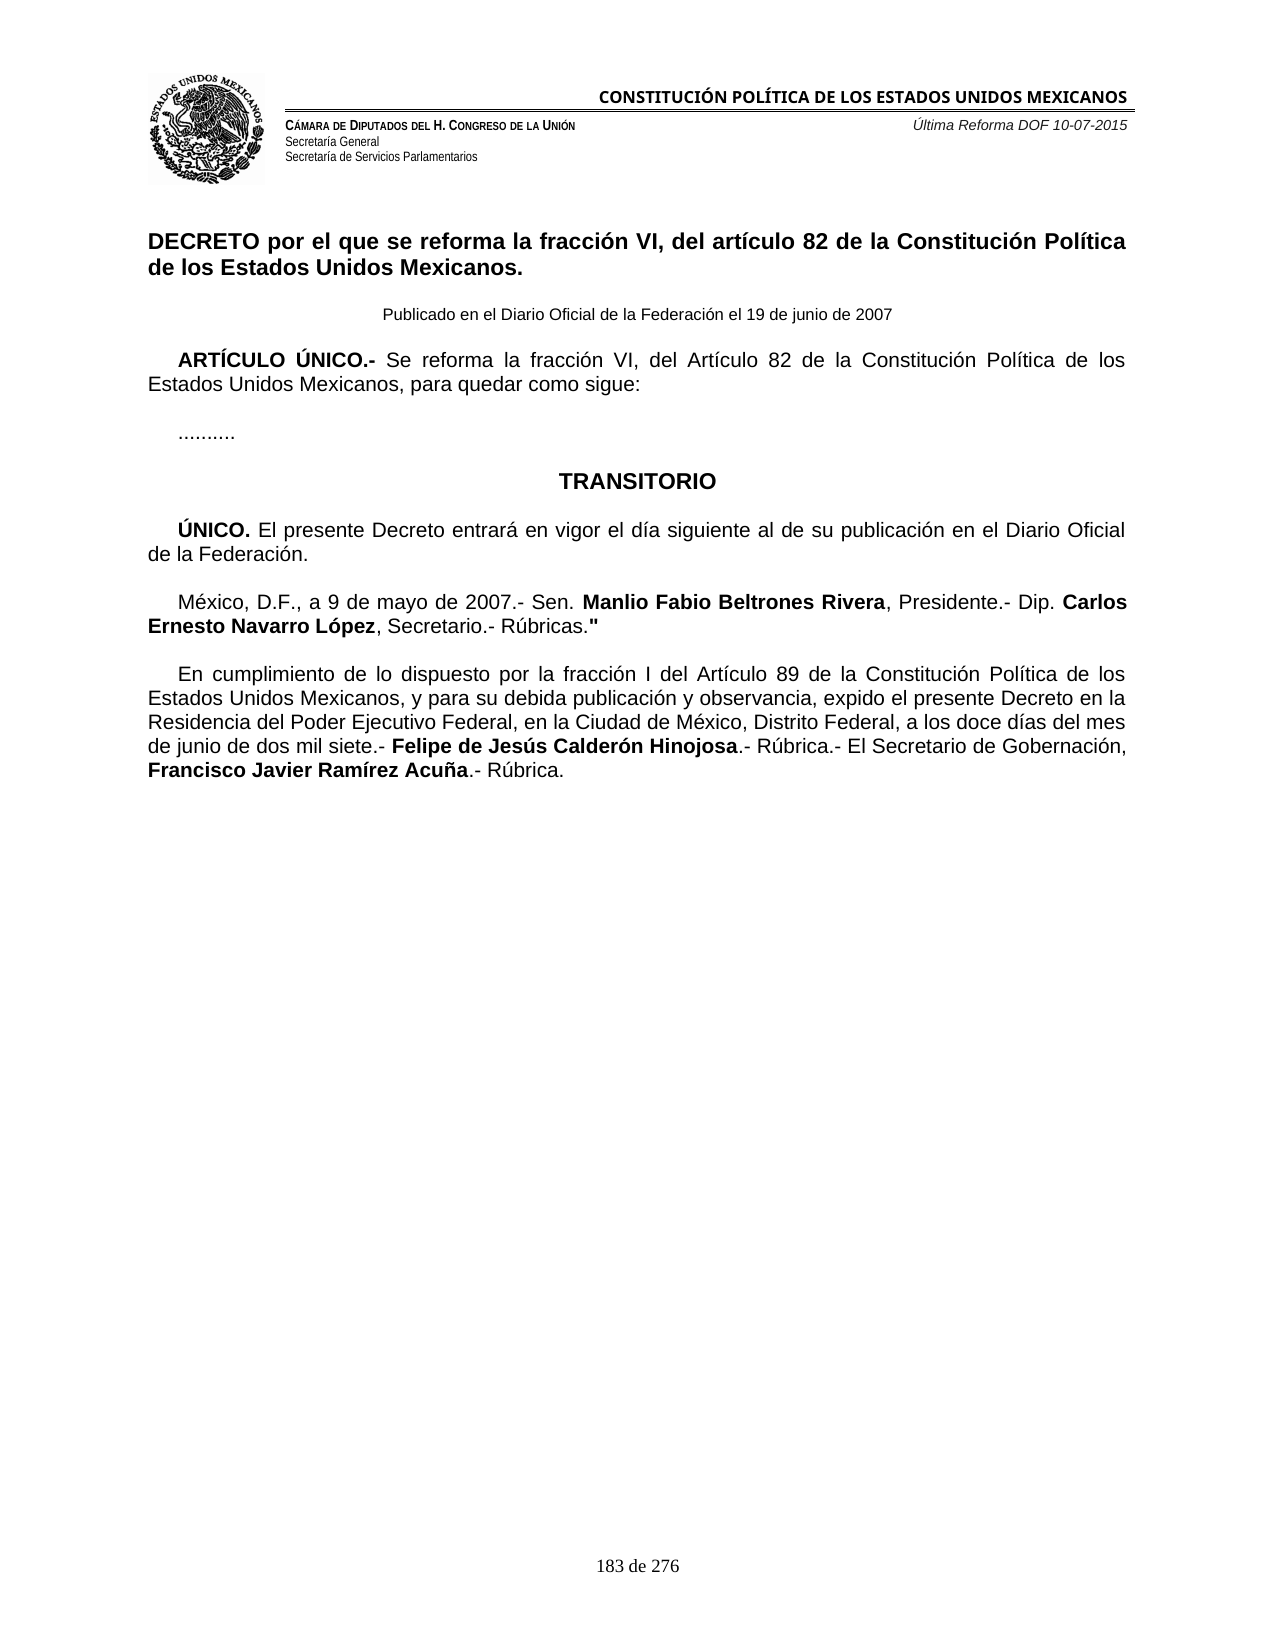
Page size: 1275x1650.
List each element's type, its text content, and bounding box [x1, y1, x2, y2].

text En cumplimiento de lo dispuesto por la fracción I del Artículo 89 de la Constitución Política de los Estados Unidos Mexicanos, y para su debida publicación y observancia, expido el presente Decreto en la Residencia del Poder Ejecutivo Federal, en la Ciudad de México, Distrito Federal, a los doce días del mes de junio de dos mil siete.- Felipe de Jesús Calderón Hinojosa.- Rúbrica.- El Secretario de Gobernación, Francisco Javier Ramírez Acuña.- Rúbrica. [148, 662, 1127, 781]
text ARTÍCULO ÚNICO.- Se reforma la fracción VI, del Artículo 82 de la Constitución Política de los Estados Unidos Mexicanos, para quedar como sigue: [148, 348, 1127, 396]
text Publicado en el Diario Oficial de la Federación el 19 de junio de 2007 [148, 305, 1127, 324]
text .......... [148, 420, 1127, 444]
text ÚNICO. El presente Decreto entrará en vigor el día siguiente al de su publicación en el Diario Oficial de la Federación. [148, 518, 1127, 566]
text TRANSITORIO [148, 468, 1127, 494]
text México, D.F., a 9 de mayo de 2007.- Sen. Manlio Fabio Beltrones Rivera, Presidente.- Dip. Carlos Ernesto Navarro López, Secretario.- Rúbricas." [148, 590, 1127, 638]
text DECRETO por el que se reforma la fracción VI, del artículo 82 de la Constitución Política de los Estados Unidos Mexicanos. [148, 228, 1127, 281]
